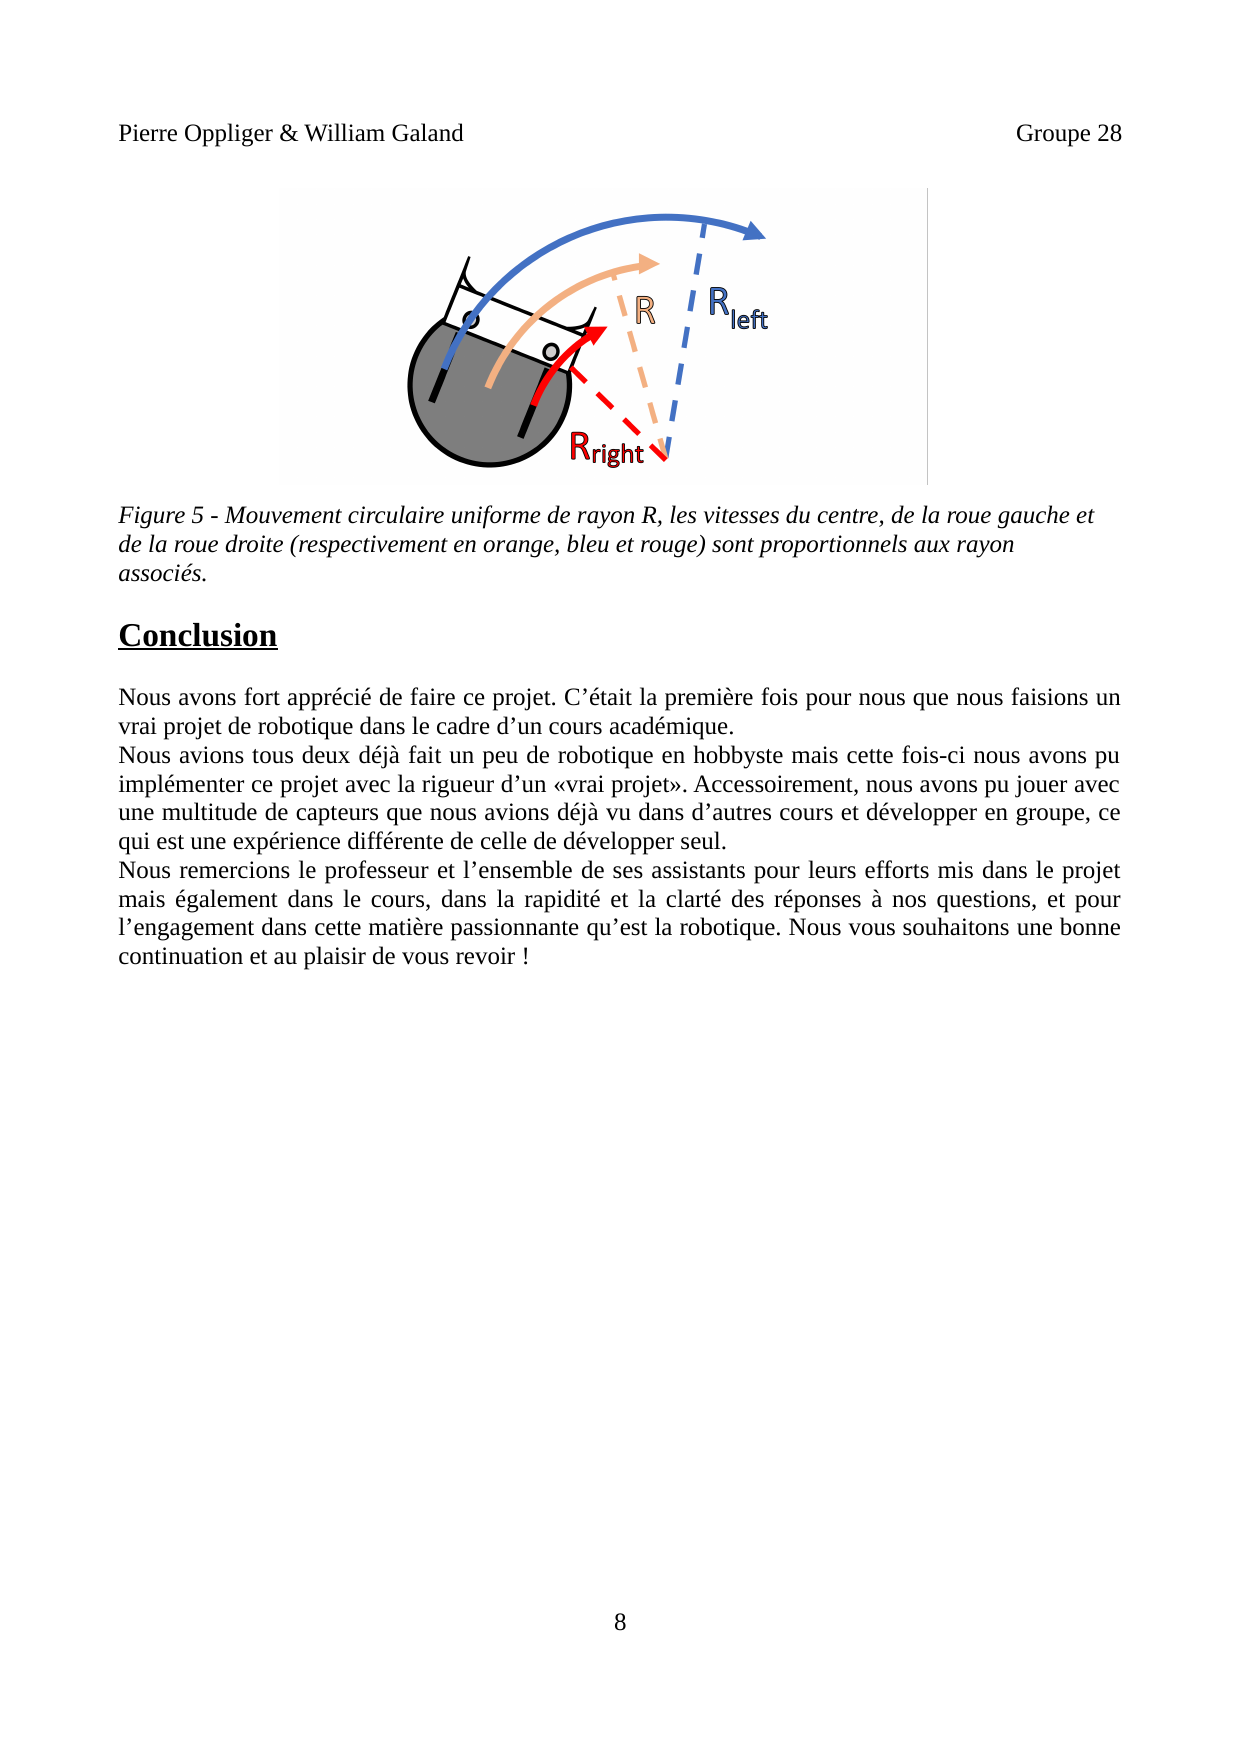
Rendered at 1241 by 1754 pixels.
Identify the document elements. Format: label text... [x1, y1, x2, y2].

text Nous avions tous deux déjà fait un peu de robotique en hobbyste mais cette fois-ci nous avons pu implémenter ce projet avec la rigueur d’un «vrai projet». Accessoirement, nous avons pu jouer avec une multitude de capteurs que nous avions déjà vu dans d’autres cours et développer en groupe, ce qui est une expérience différente de celle de développer seul. [118, 740, 1122, 855]
text Nous remercions le professeur et l’ensemble de ses assistants pour leurs efforts mis dans le projet mais également dans le cours, dans la rapidité et la clarté des réponses à nos questions, et pour l’engagement dans cette matière passionnante qu’est la robotique. Nous vous souhaitons une bonne continuation et au plaisir de vous revoir ! [118, 855, 1122, 970]
text Conclusion [118, 615, 1122, 654]
text Nous avons fort apprécié de faire ce projet. C’était la première fois pour nous que nous faisions un vrai projet de robotique dans le cadre d’un cours académique. [118, 682, 1122, 740]
text Figure 5 - Mouvement circulaire uniforme de rayon R, les vitesses du centre, de la roue gauche et de la roue droite (respectivement en orange, bleu et rouge) sont proportionnels aux rayon associés. [118, 189, 1111, 587]
picture [501, 188, 674, 238]
